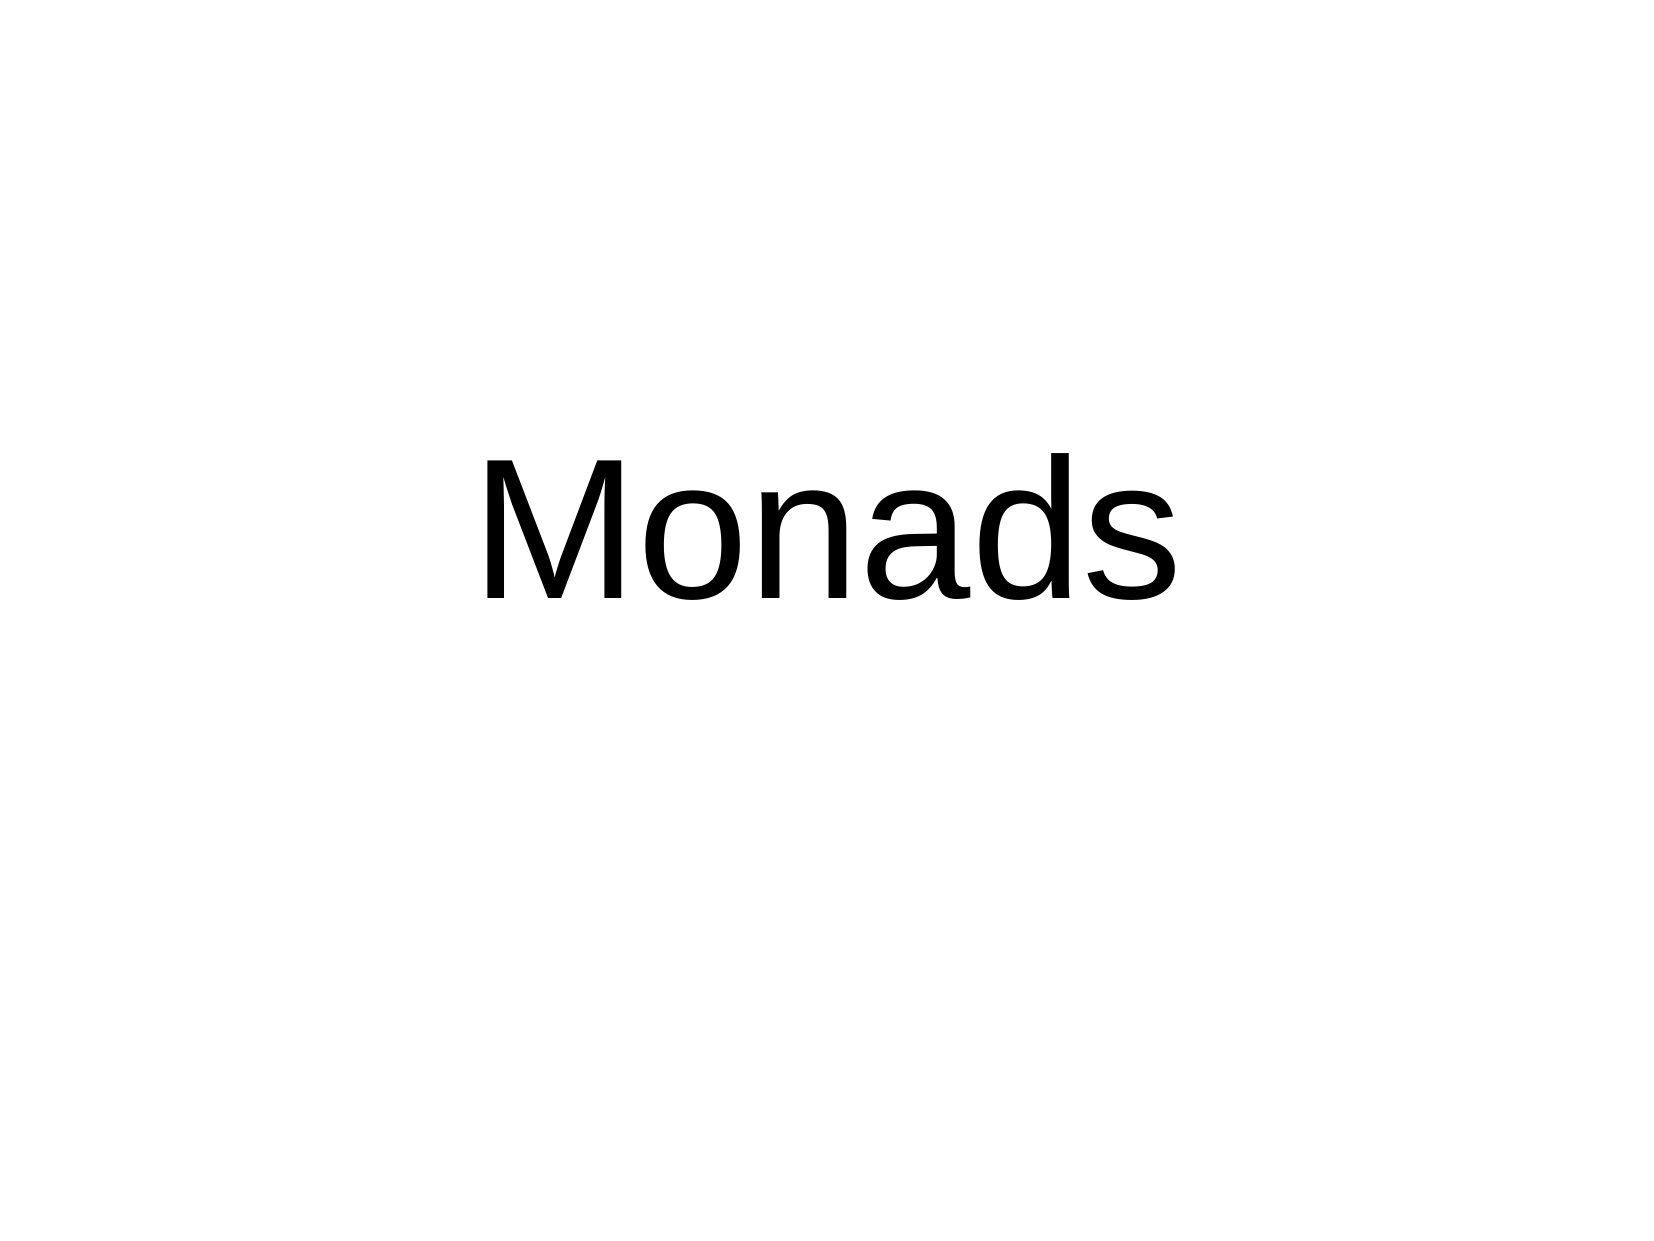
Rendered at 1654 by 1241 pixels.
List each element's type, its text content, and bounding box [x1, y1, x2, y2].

subtitle Monads [82, 49, 1571, 1010]
